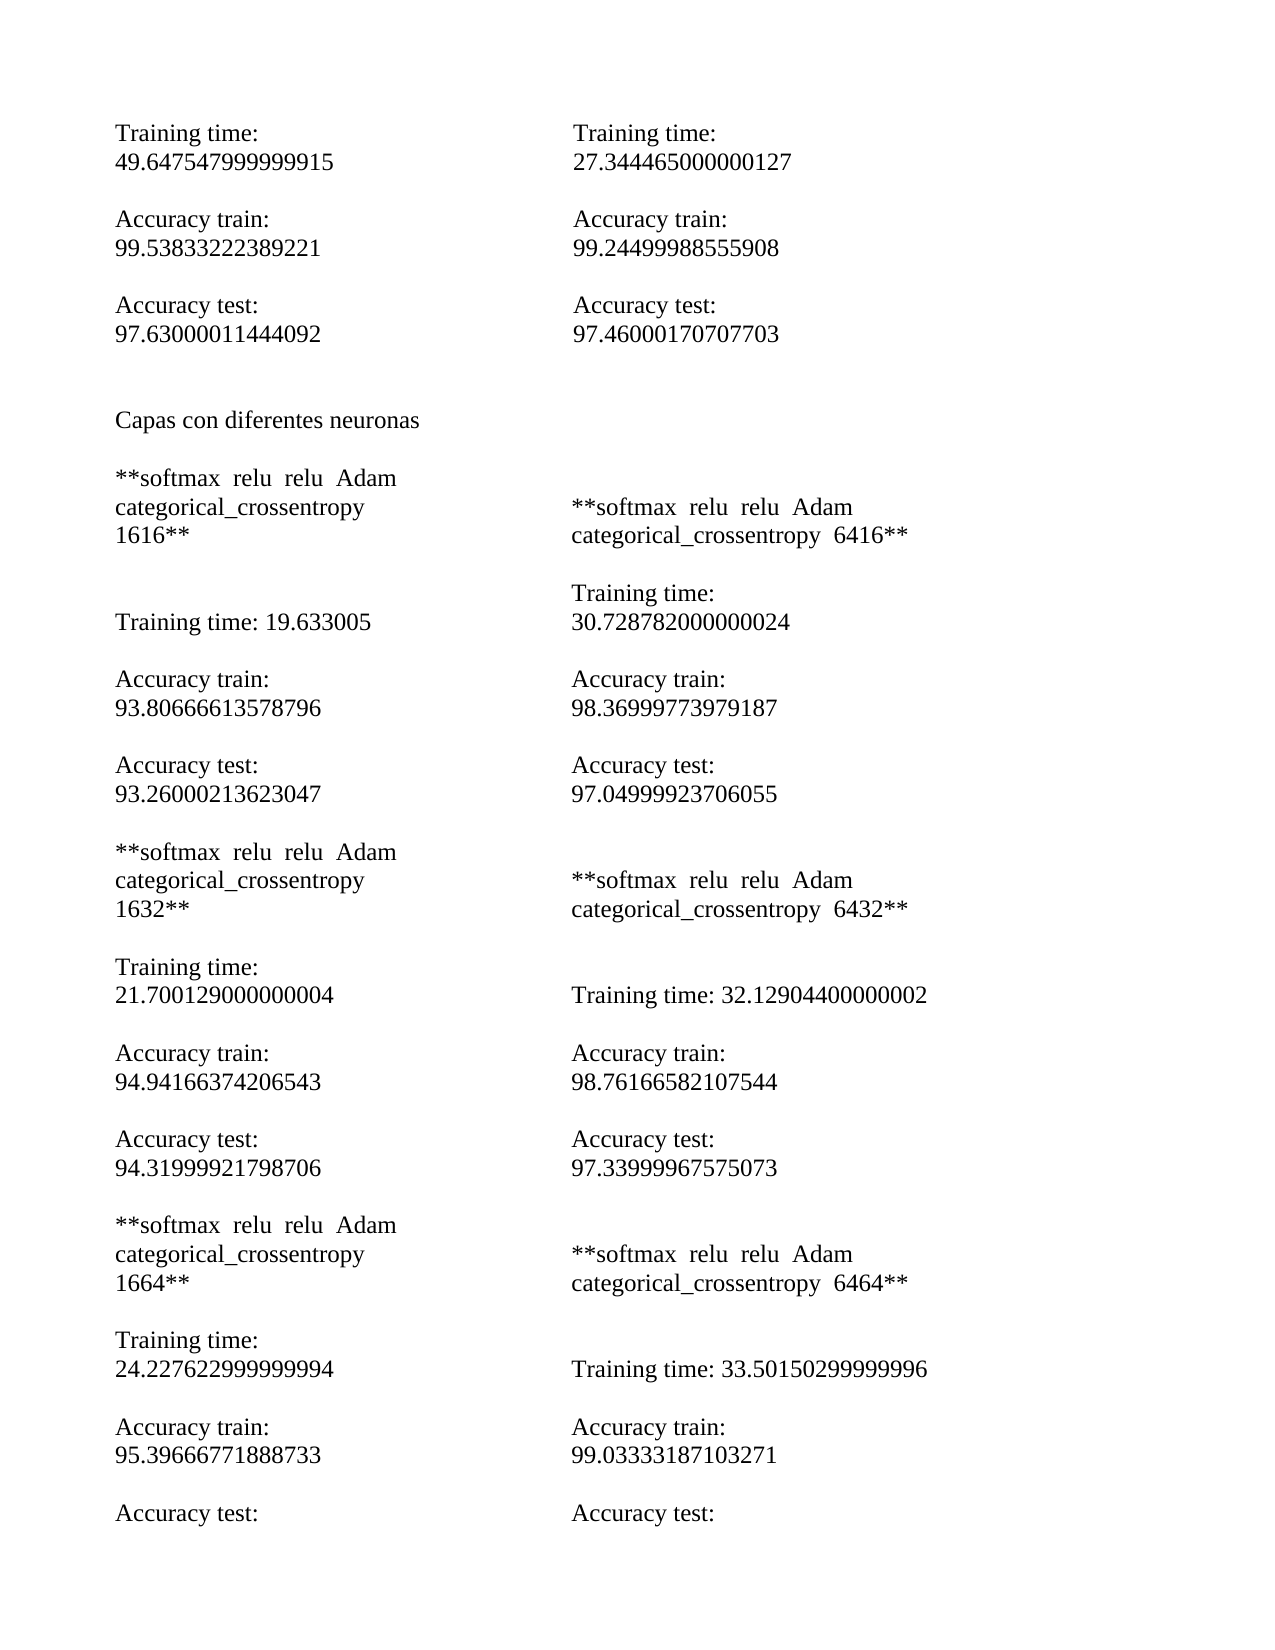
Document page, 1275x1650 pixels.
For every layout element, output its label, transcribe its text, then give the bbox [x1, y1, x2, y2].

table_cell [448, 1038, 467, 1096]
table_cell [467, 1211, 477, 1297]
table_cell [448, 1009, 467, 1038]
table_cell [448, 578, 467, 636]
table_cell [448, 664, 467, 722]
table_cell [448, 923, 467, 952]
table_header [568, 406, 935, 434]
table_cell **softmax relu relu Adam categorical_crossentropy 1632** [112, 837, 448, 923]
table_cell [478, 1412, 568, 1469]
table_cell Accuracy train: 99.03333187103271 [568, 1412, 935, 1469]
table_cell [478, 751, 568, 808]
table_cell [568, 549, 935, 578]
table_cell Training time: 27.344465000000127 [570, 118, 935, 176]
table_cell [467, 549, 477, 578]
table_cell [112, 1469, 448, 1498]
table_cell [112, 1383, 448, 1412]
table_cell Accuracy train: 99.53833222389221 [112, 204, 448, 262]
table_cell [935, 118, 1068, 176]
table_cell [467, 434, 477, 463]
table_cell [448, 262, 537, 291]
table_cell [467, 1469, 477, 1498]
table_cell [448, 636, 467, 664]
table_cell Training time: 19.633005 [112, 578, 448, 636]
table_cell [112, 636, 448, 664]
table_cell [557, 176, 570, 204]
table_cell [935, 204, 1068, 262]
table_cell [448, 291, 537, 348]
table_cell [478, 1326, 568, 1383]
table_cell [478, 1297, 568, 1326]
table_cell [570, 262, 935, 291]
table_cell [478, 1009, 568, 1038]
table_cell [112, 262, 448, 291]
table_cell [478, 952, 568, 1009]
table_cell [478, 1124, 568, 1182]
table_cell [478, 837, 568, 923]
table_cell Training time: 32.12904400000002 [568, 952, 935, 1009]
table_cell [448, 1182, 467, 1211]
table_cell Training time: 21.700129000000004 [112, 952, 448, 1009]
table_cell [448, 808, 467, 837]
table_cell Accuracy test: 97.33999967575073 [568, 1124, 935, 1182]
table_cell Training time: 33.50150299999996 [568, 1326, 935, 1383]
table_cell [557, 204, 570, 262]
table_cell [537, 176, 557, 204]
table_cell [478, 636, 568, 664]
table_cell [467, 1096, 477, 1124]
table_cell [568, 1297, 935, 1326]
table_cell [448, 118, 537, 176]
table_cell Training time: 30.728782000000024 [568, 578, 935, 636]
table_cell Accuracy train: 98.76166582107544 [568, 1038, 935, 1096]
table_cell **softmax relu relu Adam categorical_crossentropy 6416** [568, 463, 935, 549]
table_cell [112, 1182, 448, 1211]
table_cell [568, 636, 935, 664]
table_cell [467, 1297, 477, 1326]
table_cell [478, 549, 568, 578]
table_cell [537, 118, 557, 176]
table_cell Accuracy test: 97.63000011444092 [112, 291, 448, 348]
table_cell **softmax relu relu Adam categorical_crossentropy 1664** [112, 1211, 448, 1297]
table_cell [467, 1038, 477, 1096]
table_header [448, 406, 467, 434]
table_cell [112, 722, 448, 751]
table_cell Accuracy test: [112, 1498, 448, 1527]
table_cell [568, 1182, 935, 1211]
table_cell [557, 118, 570, 176]
table_cell [935, 176, 1068, 204]
table_cell Accuracy train: 94.94166374206543 [112, 1038, 448, 1096]
table_cell [448, 1383, 467, 1412]
table_header [478, 406, 568, 434]
table_cell [568, 1383, 935, 1412]
table_cell [478, 1096, 568, 1124]
table_cell [478, 578, 568, 636]
table_cell [448, 1498, 467, 1527]
table_cell [467, 1326, 477, 1383]
table_cell [112, 434, 448, 463]
table_cell [448, 549, 467, 578]
table_cell [478, 434, 568, 463]
table_cell [448, 751, 467, 808]
table_cell [467, 923, 477, 952]
table_cell [568, 434, 935, 463]
table_cell [448, 463, 467, 549]
table_cell Accuracy test: [568, 1498, 935, 1527]
table_cell [112, 549, 448, 578]
table_cell [448, 837, 467, 923]
table_cell Accuracy test: 94.31999921798706 [112, 1124, 448, 1182]
table_cell [935, 291, 1068, 348]
table_cell [448, 952, 467, 1009]
table_cell Training time: 49.647547999999915 [112, 118, 448, 176]
table_cell [467, 664, 477, 722]
table_cell [568, 923, 935, 952]
table_cell [112, 1096, 448, 1124]
table_cell [467, 1383, 477, 1412]
table_cell [448, 722, 467, 751]
table_cell Accuracy test: 97.46000170707703 [570, 291, 935, 348]
table_cell **softmax relu relu Adam categorical_crossentropy 6464** [568, 1211, 935, 1297]
table_cell Accuracy train: 93.80666613578796 [112, 664, 448, 722]
table_cell [448, 1412, 467, 1469]
table_cell [557, 262, 570, 291]
table_cell [478, 1182, 568, 1211]
table_cell [467, 463, 477, 549]
table_cell [448, 1096, 467, 1124]
table_cell [478, 1383, 568, 1412]
table_cell [112, 1297, 448, 1326]
table_cell [568, 722, 935, 751]
table_cell [467, 1412, 477, 1469]
table_cell [112, 923, 448, 952]
table_cell Training time: 24.227622999999994 [112, 1326, 448, 1383]
table_cell [467, 578, 477, 636]
table_cell Accuracy train: 95.39666771888733 [112, 1412, 448, 1469]
table_cell [467, 808, 477, 837]
table_cell [448, 1211, 467, 1297]
table_header [467, 406, 477, 434]
table_cell Accuracy test: 97.04999923706055 [568, 751, 935, 808]
table_cell [478, 722, 568, 751]
table_cell [478, 1038, 568, 1096]
table_cell [537, 262, 557, 291]
table_cell [478, 1498, 568, 1527]
table_cell [467, 722, 477, 751]
table_cell Accuracy train: 99.24499988555908 [570, 204, 935, 262]
table_cell [478, 923, 568, 952]
table_cell [478, 664, 568, 722]
table_cell [112, 808, 448, 837]
table_cell [537, 291, 557, 348]
table_cell [448, 1297, 467, 1326]
table_cell [448, 434, 467, 463]
table_cell Accuracy train: 98.36999773979187 [568, 664, 935, 722]
table_cell [557, 291, 570, 348]
table_cell [467, 636, 477, 664]
table_cell [467, 1498, 477, 1527]
table_cell [478, 1469, 568, 1498]
table_cell [478, 463, 568, 549]
table_header Capas con diferentes neuronas [112, 406, 448, 434]
table_cell [467, 751, 477, 808]
table_cell [467, 1182, 477, 1211]
table_cell [935, 262, 1068, 291]
table_cell [537, 204, 557, 262]
table_cell [448, 176, 537, 204]
table_cell Accuracy test: 93.26000213623047 [112, 751, 448, 808]
table_cell [568, 1009, 935, 1038]
table_cell [448, 1124, 467, 1182]
table_cell **softmax relu relu Adam categorical_crossentropy 6432** [568, 837, 935, 923]
table_cell [568, 1096, 935, 1124]
table_cell [467, 1009, 477, 1038]
table_cell [467, 1124, 477, 1182]
table_cell [568, 1469, 935, 1498]
table_cell [448, 1326, 467, 1383]
table_cell [448, 204, 537, 262]
table_cell [467, 837, 477, 923]
table_cell **softmax relu relu Adam categorical_crossentropy 1616** [112, 463, 448, 549]
table_cell [112, 176, 448, 204]
table_cell [112, 1009, 448, 1038]
table_cell [448, 1469, 467, 1498]
table_cell [570, 176, 935, 204]
table_cell [568, 808, 935, 837]
table_cell [478, 1211, 568, 1297]
table_cell [478, 808, 568, 837]
table_cell [467, 952, 477, 1009]
